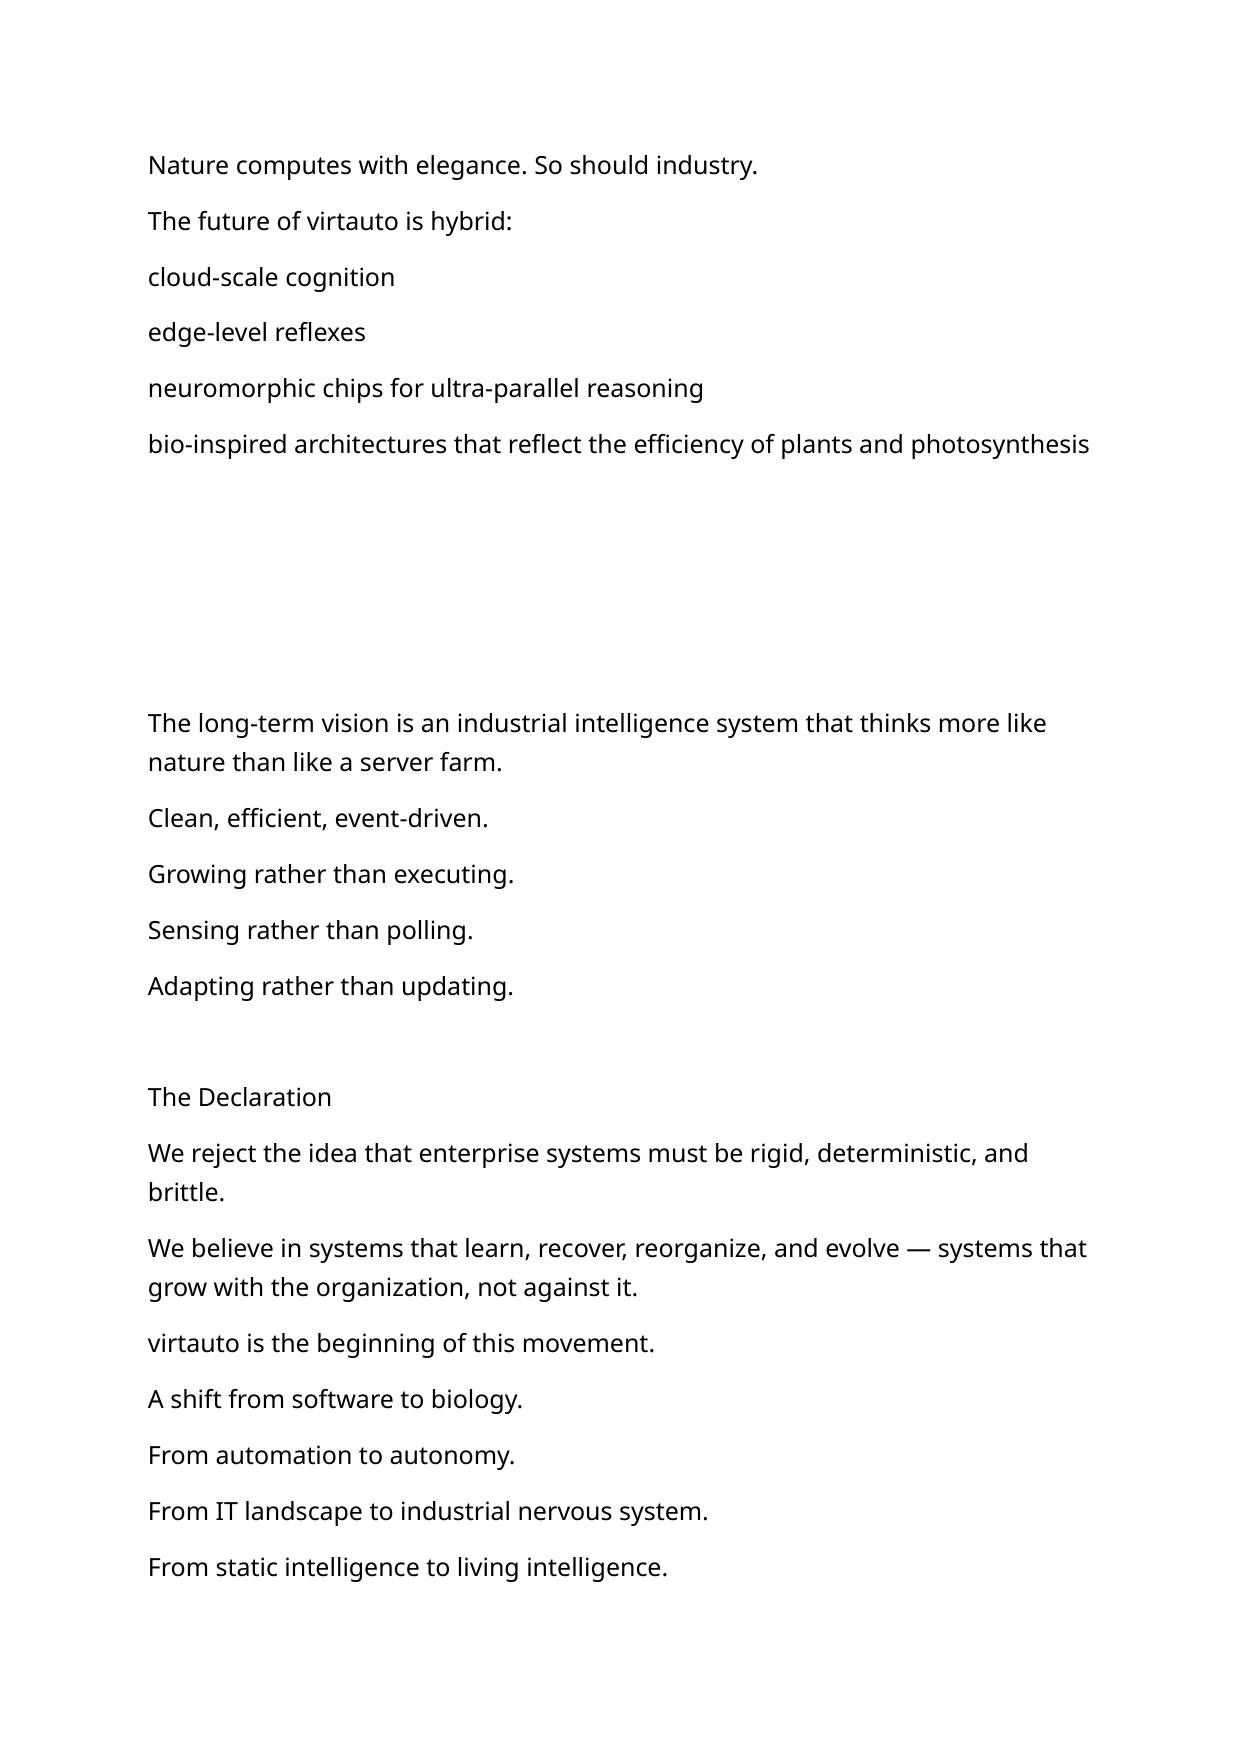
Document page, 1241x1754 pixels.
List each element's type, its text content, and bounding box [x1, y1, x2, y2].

text We reject the idea that enterprise systems must be rigid, deterministic, and brittle. [148, 1136, 1093, 1209]
text From automation to autonomy. [148, 1438, 1093, 1472]
text neuromorphic chips for ultra-parallel reasoning [148, 371, 1093, 405]
text Sensing rather than polling. [148, 913, 1093, 947]
text edge-level reflexes [148, 315, 1093, 349]
text We believe in systems that learn, recover, reorganize, and evolve — systems that grow with the organization, not against it. [148, 1231, 1093, 1304]
text The future of virtauto is hybrid: [148, 203, 1093, 237]
text A shift from software to biology. [148, 1382, 1093, 1416]
text From static intelligence to living intelligence. [148, 1549, 1093, 1583]
text virtauto is the beginning of this movement. [148, 1326, 1093, 1360]
text The Declaration [148, 1080, 1093, 1114]
text bio-inspired architectures that reflect the efficiency of plants and photosynthesis [148, 427, 1093, 461]
text Growing rather than executing. [148, 857, 1093, 891]
text cloud-scale cognition [148, 259, 1093, 293]
text Nature computes with elegance. So should industry. [148, 148, 1093, 182]
text Clean, efficient, event-driven. [148, 801, 1093, 835]
text From IT landscape to industrial nervous system. [148, 1493, 1093, 1527]
text Adapting rather than updating. [148, 968, 1093, 1002]
text The long-term vision is an industrial intelligence system that thinks more like nature than like a server farm. [148, 706, 1093, 779]
